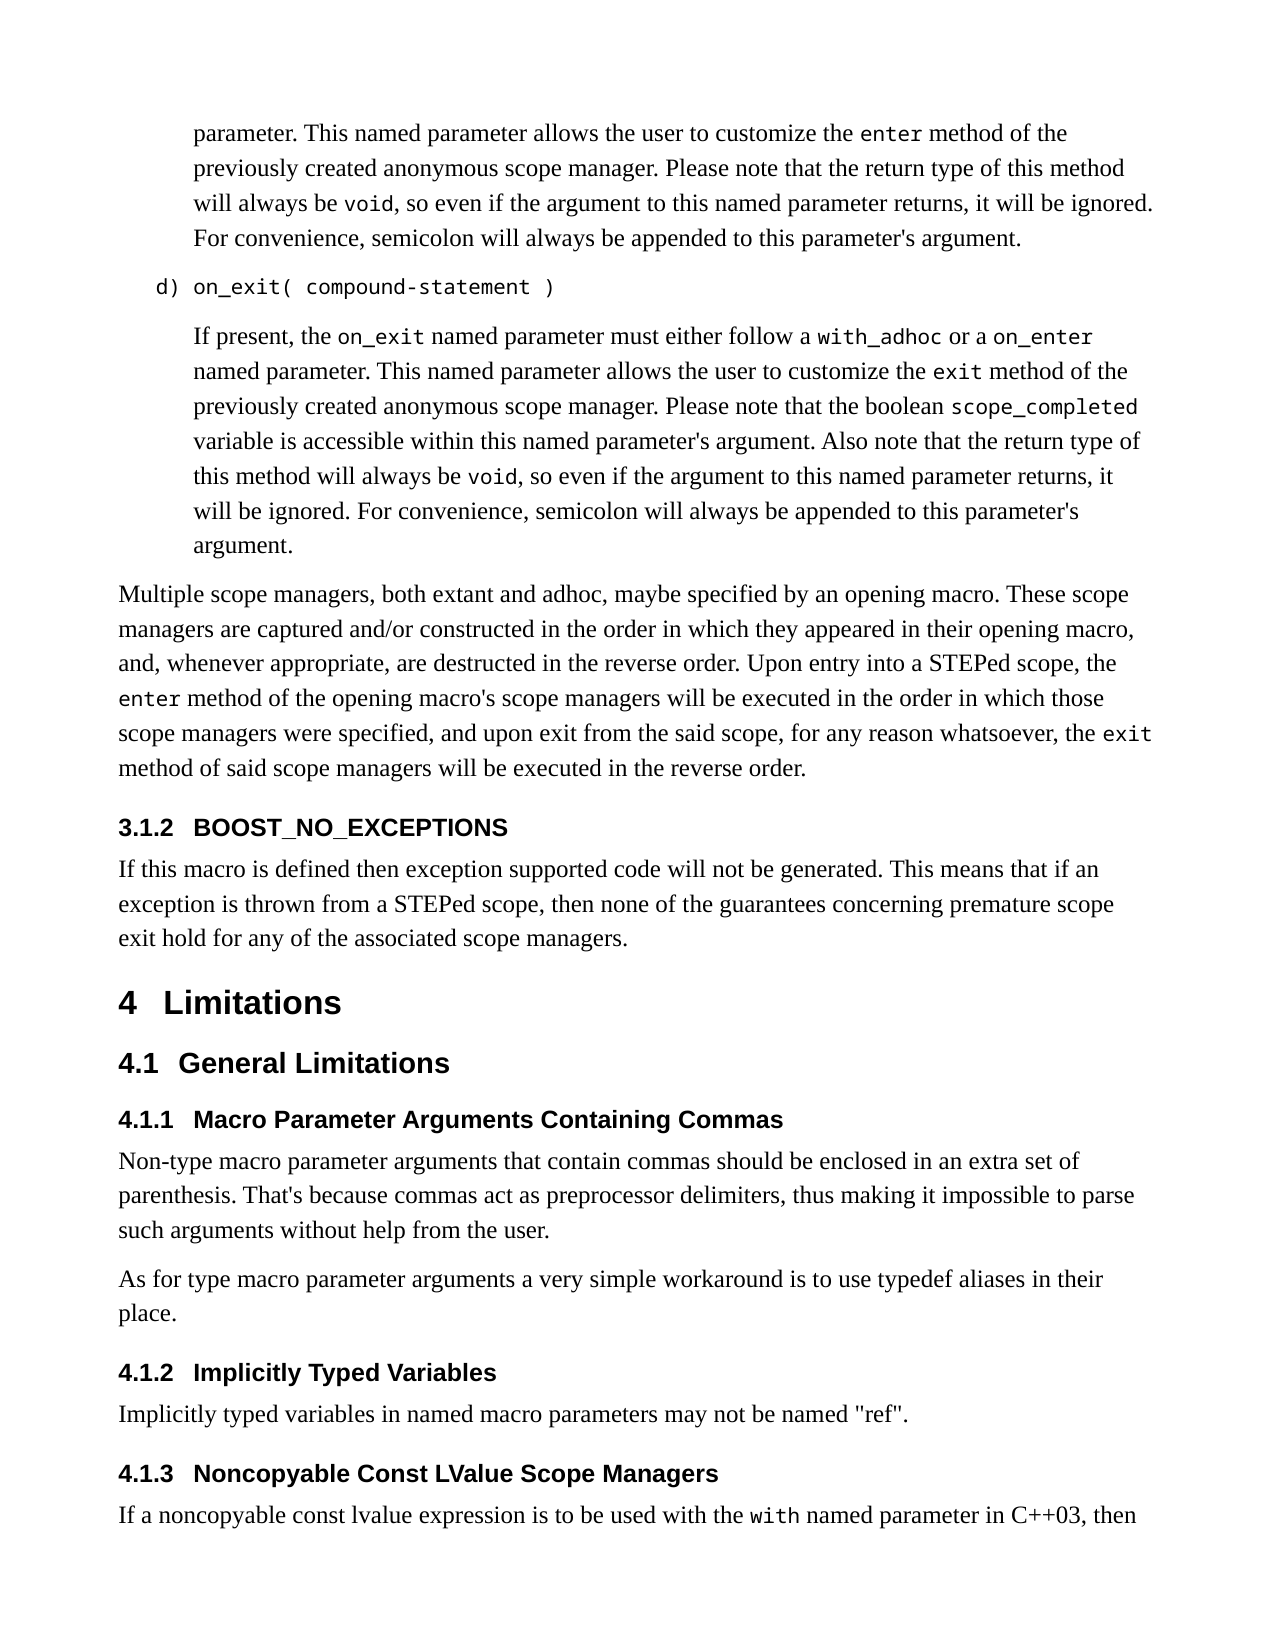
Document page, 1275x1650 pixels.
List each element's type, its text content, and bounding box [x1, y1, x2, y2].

subtitle Limitations [118, 983, 1157, 1021]
list parameter. This named parameter allows the user to customize the enter method of the previously created anonymous scope manager. Please note that the return type of this method will always be void, so even if the argument to this named parameter returns, it will be ignored. For convenience, semicolon will always be appended to this parameter's argument. [156, 118, 1157, 252]
subtitle BOOST_NO_EXCEPTIONS [118, 813, 1157, 842]
list on_exit( compound-statement ) [156, 272, 1157, 301]
subtitle Macro Parameter Arguments Containing Commas [118, 1105, 1157, 1133]
text Multiple scope managers, both extant and adhoc, maybe specified by an opening macro. These scope managers are captured and/or constructed in the order in which they appeared in their opening macro, and, whenever appropriate, are destructed in the reverse order. Upon entry into a STEPed scope, the enter method of the opening macro's scope managers will be executed in the order in which those scope managers were specified, and upon exit from the said scope, for any reason whatsoever, the exit method of said scope managers will be executed in the reverse order. [118, 579, 1157, 782]
list If present, the on_exit named parameter must either follow a with_adhoc or a on_enter named parameter. This named parameter allows the user to customize the exit method of the previously created anonymous scope manager. Please note that the boolean scope_completed variable is accessible within this named parameter's argument. Also note that the return type of this method will always be void, so even if the argument to this named parameter returns, it will be ignored. For convenience, semicolon will always be appended to this parameter's argument. [156, 321, 1157, 559]
subtitle Implicitly Typed Variables [118, 1358, 1157, 1387]
text As for type macro parameter arguments a very simple workaround is to use typedef aliases in their place. [118, 1264, 1157, 1327]
text If this macro is defined then exception supported code will not be generated. This means that if an exception is thrown from a STEPed scope, then none of the guarantees concerning premature scope exit hold for any of the associated scope managers. [118, 854, 1157, 952]
text Non-type macro parameter arguments that contain commas should be enclosed in an extra set of parenthesis. That's because commas act as preprocessor delimiters, thus making it impossible to parse such arguments without help from the user. [118, 1146, 1157, 1244]
subtitle General Limitations [118, 1046, 1157, 1080]
text If a noncopyable const lvalue expression is to be used with the with named parameter in C++03, then [118, 1500, 1157, 1529]
text Implicitly typed variables in named macro parameters may not be named "ref". [118, 1399, 1157, 1428]
subtitle Noncopyable Const LValue Scope Managers [118, 1459, 1157, 1487]
